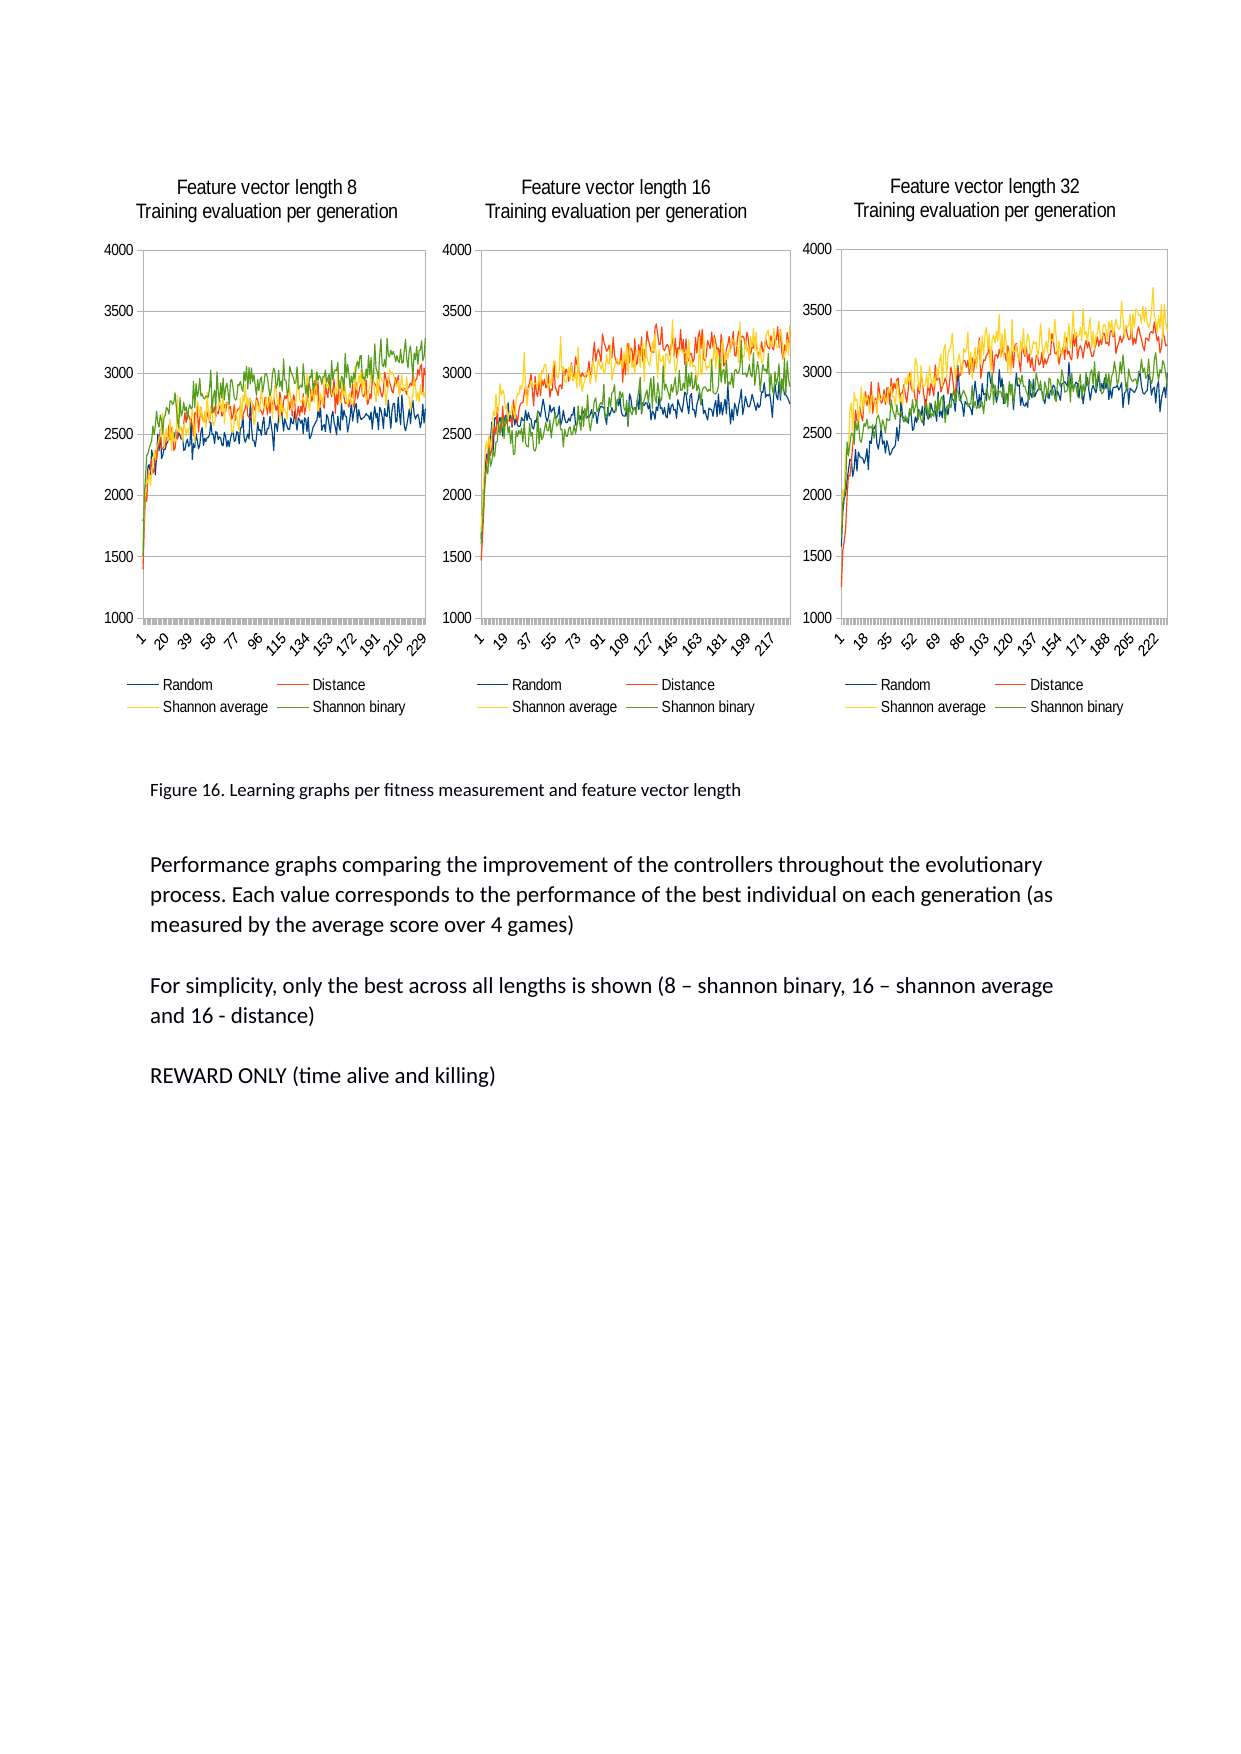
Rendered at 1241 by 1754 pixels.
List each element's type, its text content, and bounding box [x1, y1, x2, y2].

text Figure 16. Learning graphs per fitness measurement and feature vector length [150, 778, 1090, 801]
text REWARD ONLY (time alive and killing) [150, 1061, 1090, 1089]
text For simplicity, only the best across all lengths is shown (8 – shannon binary, 16 – shannon average and 16 - distance) [150, 971, 1090, 1029]
text Performance graphs comparing the improvement of the controllers throughout the evolutionary process. Each value corresponds to the performance of the best individual on each generation (as measured by the average score over 4 games) [150, 850, 1090, 938]
